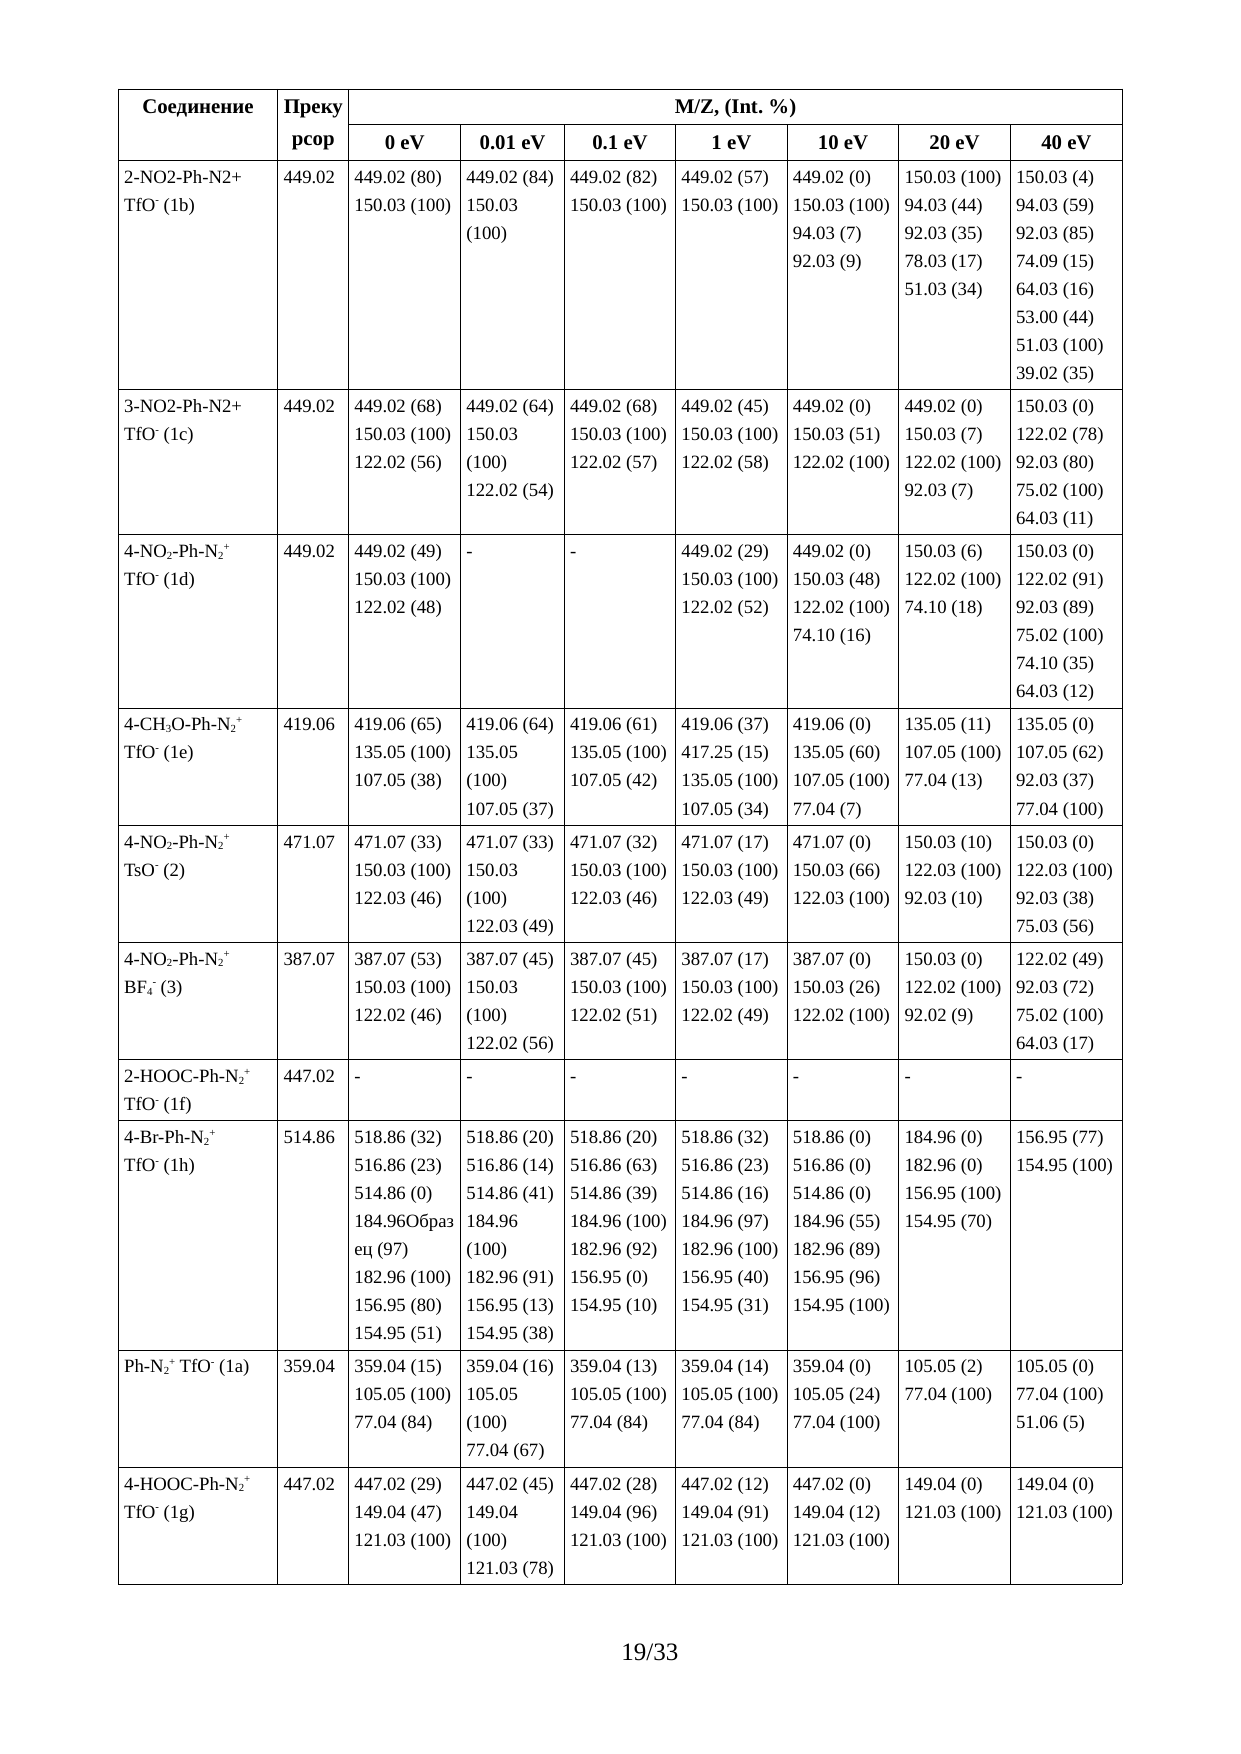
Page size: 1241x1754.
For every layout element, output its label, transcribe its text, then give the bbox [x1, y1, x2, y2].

table_cell 150.03 (0) 122.02 (91) 92.03 (89) 75.02 (100) 74.10 (35) 64.03 (12) [1011, 535, 1122, 707]
table_cell 518.86 (0) 516.86 (0) 514.86 (0) 184.96 (55) 182.96 (89) 156.95 (96) 154.95 (100) [788, 1121, 898, 1349]
table_cell 4-NO2-Ph-N2+ TfO- (1d) [119, 535, 277, 707]
table_cell 419.06 (37) 417.25 (15) 135.05 (100) 107.05 (34) [676, 709, 787, 825]
table_cell 150.03 (100) 94.03 (44) 92.03 (35) 78.03 (17) 51.03 (34) [899, 161, 1010, 389]
table_cell 449.02 (0) 150.03 (7) 122.02 (100) 92.03 (7) [899, 390, 1010, 534]
table_cell 359.04 (15) 105.05 (100) 77.04 (84) [349, 1351, 460, 1467]
table_cell 184.96 (0) 182.96 (0) 156.95 (100) 154.95 (70) [899, 1121, 1010, 1349]
table_cell 514.86 [278, 1121, 348, 1349]
table_cell 449.02 [278, 390, 348, 534]
table_cell - [676, 1060, 787, 1120]
table_cell 387.07 (53) 150.03 (100) 122.02 (46) [349, 943, 460, 1059]
table_cell 122.02 (49) 92.03 (72) 75.02 (100) 64.03 (17) [1011, 943, 1122, 1059]
table_cell 105.05 (2) 77.04 (100) [899, 1351, 1010, 1467]
table_cell 449.02 (80) 150.03 (100) [349, 161, 460, 389]
table_cell 4-NO2-Ph-N2+ TsO- (2) [119, 826, 277, 942]
table_cell - [899, 1060, 1010, 1120]
table_cell 387.07 (17) 150.03 (100) 122.02 (49) [676, 943, 787, 1059]
table_cell 471.07 (33) 150.03 (100) 122.03 (46) [349, 826, 460, 942]
table_cell 156.95 (77) 154.95 (100) [1011, 1121, 1122, 1349]
table_cell 359.04 (14) 105.05 (100) 77.04 (84) [676, 1351, 787, 1467]
table_cell 3-NO2-Ph-N2+ TfO- (1c) [119, 390, 277, 534]
table_cell 419.06 (65) 135.05 (100) 107.05 (38) [349, 709, 460, 825]
table_cell 0.1 eV [565, 125, 675, 160]
table_cell 449.02 (49) 150.03 (100) 122.02 (48) [349, 535, 460, 707]
table_cell 387.07 (45) 150.03 (100) 122.02 (56) [461, 943, 564, 1059]
table_cell 4-NO2-Ph-N2+ BF4- (3) [119, 943, 277, 1059]
table_cell 449.02 [278, 535, 348, 707]
table_cell 150.03 (10) 122.03 (100) 92.03 (10) [899, 826, 1010, 942]
table_cell 449.02 (84) 150.03 (100) [461, 161, 564, 389]
table_cell 449.02 (29) 150.03 (100) 122.02 (52) [676, 535, 787, 707]
table_cell 4-CH3O-Ph-N2+ TfO- (1e) [119, 709, 277, 825]
table_cell 449.02 (68) 150.03 (100) 122.02 (57) [565, 390, 675, 534]
table_cell - [349, 1060, 460, 1120]
table_cell 449.02 (68) 150.03 (100) 122.02 (56) [349, 390, 460, 534]
table_cell 518.86 (32) 516.86 (23) 514.86 (16) 184.96 (97) 182.96 (100) 156.95 (40) 154.95 (31) [676, 1121, 787, 1349]
table_cell - [461, 535, 564, 707]
table_cell 518.86 (20) 516.86 (63) 514.86 (39) 184.96 (100) 182.96 (92) 156.95 (0) 154.95 (10) [565, 1121, 675, 1349]
table_cell 387.07 (0) 150.03 (26) 122.02 (100) [788, 943, 898, 1059]
table_cell 447.02 (0) 149.04 (12) 121.03 (100) [788, 1468, 898, 1584]
table_cell 150.03 (4) 94.03 (59) 92.03 (85) 74.09 (15) 64.03 (16) 53.00 (44) 51.03 (100) 39.02 (35) [1011, 161, 1122, 389]
table_cell 419.06 [278, 709, 348, 825]
table_cell 419.06 (64) 135.05 (100) 107.05 (37) [461, 709, 564, 825]
table_cell - [565, 535, 675, 707]
table_cell 135.05 (0) 107.05 (62) 92.03 (37) 77.04 (100) [1011, 709, 1122, 825]
table_cell 419.06 (0) 135.05 (60) 107.05 (100) 77.04 (7) [788, 709, 898, 825]
table_cell 419.06 (61) 135.05 (100) 107.05 (42) [565, 709, 675, 825]
table_cell Ph-N2+ TfO- (1a) [119, 1351, 277, 1467]
table_cell 449.02 [278, 161, 348, 389]
table_cell 2-HOOC-Ph-N2+ TfO- (1f) [119, 1060, 277, 1120]
table_cell 387.07 (45) 150.03 (100) 122.02 (51) [565, 943, 675, 1059]
table_cell 449.02 (45) 150.03 (100) 122.02 (58) [676, 390, 787, 534]
table_cell 0 eV [349, 125, 460, 160]
table_cell 150.03 (0) 122.02 (100) 92.02 (9) [899, 943, 1010, 1059]
table_cell 449.02 (82) 150.03 (100) [565, 161, 675, 389]
table_cell - [565, 1060, 675, 1120]
table_cell 449.02 (0) 150.03 (100) 94.03 (7) 92.03 (9) [788, 161, 898, 389]
table_cell 359.04 (13) 105.05 (100) 77.04 (84) [565, 1351, 675, 1467]
table_cell 359.04 (0) 105.05 (24) 77.04 (100) [788, 1351, 898, 1467]
table_cell 150.03 (0) 122.03 (100) 92.03 (38) 75.03 (56) [1011, 826, 1122, 942]
table_cell 359.04 [278, 1351, 348, 1467]
table_cell - [788, 1060, 898, 1120]
table_cell 447.02 (28) 149.04 (96) 121.03 (100) [565, 1468, 675, 1584]
table_header Соединение [119, 90, 277, 160]
table_cell 449.02 (64) 150.03 (100) 122.02 (54) [461, 390, 564, 534]
table_cell 10 eV [788, 125, 898, 160]
table_cell 518.86 (20) 516.86 (14) 514.86 (41) 184.96 (100) 182.96 (91) 156.95 (13) 154.95 (38) [461, 1121, 564, 1349]
table_header Прекурсор [278, 90, 348, 160]
table_cell 471.07 [278, 826, 348, 942]
table_cell 149.04 (0) 121.03 (100) [899, 1468, 1010, 1584]
table_cell 40 eV [1011, 125, 1122, 160]
table_cell 387.07 [278, 943, 348, 1059]
table_cell 4-Br-Ph-N2+ TfO- (1h) [119, 1121, 277, 1349]
table_cell 447.02 (29) 149.04 (47) 121.03 (100) [349, 1468, 460, 1584]
table_cell 449.02 (0) 150.03 (51) 122.02 (100) [788, 390, 898, 534]
table_cell 449.02 (57) 150.03 (100) [676, 161, 787, 389]
table_cell 150.03 (0) 122.02 (78) 92.03 (80) 75.02 (100) 64.03 (11) [1011, 390, 1122, 534]
table_cell 2-NO2-Ph-N2+ TfO- (1b) [119, 161, 277, 389]
table_cell 20 eV [899, 125, 1010, 160]
table_cell 149.04 (0) 121.03 (100) [1011, 1468, 1122, 1584]
table_cell 471.07 (32) 150.03 (100) 122.03 (46) [565, 826, 675, 942]
table_cell 447.02 [278, 1060, 348, 1120]
table_cell 135.05 (11) 107.05 (100) 77.04 (13) [899, 709, 1010, 825]
table_cell 150.03 (6) 122.02 (100) 74.10 (18) [899, 535, 1010, 707]
table_cell 449.02 (0) 150.03 (48) 122.02 (100) 74.10 (16) [788, 535, 898, 707]
table_cell 0.01 eV [461, 125, 564, 160]
table_cell 518.86 (32) 516.86 (23) 514.86 (0) 184.96Образец (97) 182.96 (100) 156.95 (80) 154.95 (51) [349, 1121, 460, 1349]
table_cell - [1011, 1060, 1122, 1120]
table_cell 471.07 (33) 150.03 (100) 122.03 (49) [461, 826, 564, 942]
table_header M/Z, (Int. %) [349, 90, 1122, 124]
table_cell 4-HOOC-Ph-N2+ TfO- (1g) [119, 1468, 277, 1584]
table_cell 447.02 [278, 1468, 348, 1584]
table_cell 1 eV [676, 125, 787, 160]
table_cell 471.07 (0) 150.03 (66) 122.03 (100) [788, 826, 898, 942]
table_cell 105.05 (0) 77.04 (100) 51.06 (5) [1011, 1351, 1122, 1467]
table_cell - [461, 1060, 564, 1120]
table_cell 447.02 (45) 149.04 (100) 121.03 (78) [461, 1468, 564, 1584]
table_cell 359.04 (16) 105.05 (100) 77.04 (67) [461, 1351, 564, 1467]
table_cell 447.02 (12) 149.04 (91) 121.03 (100) [676, 1468, 787, 1584]
table_cell 471.07 (17) 150.03 (100) 122.03 (49) [676, 826, 787, 942]
